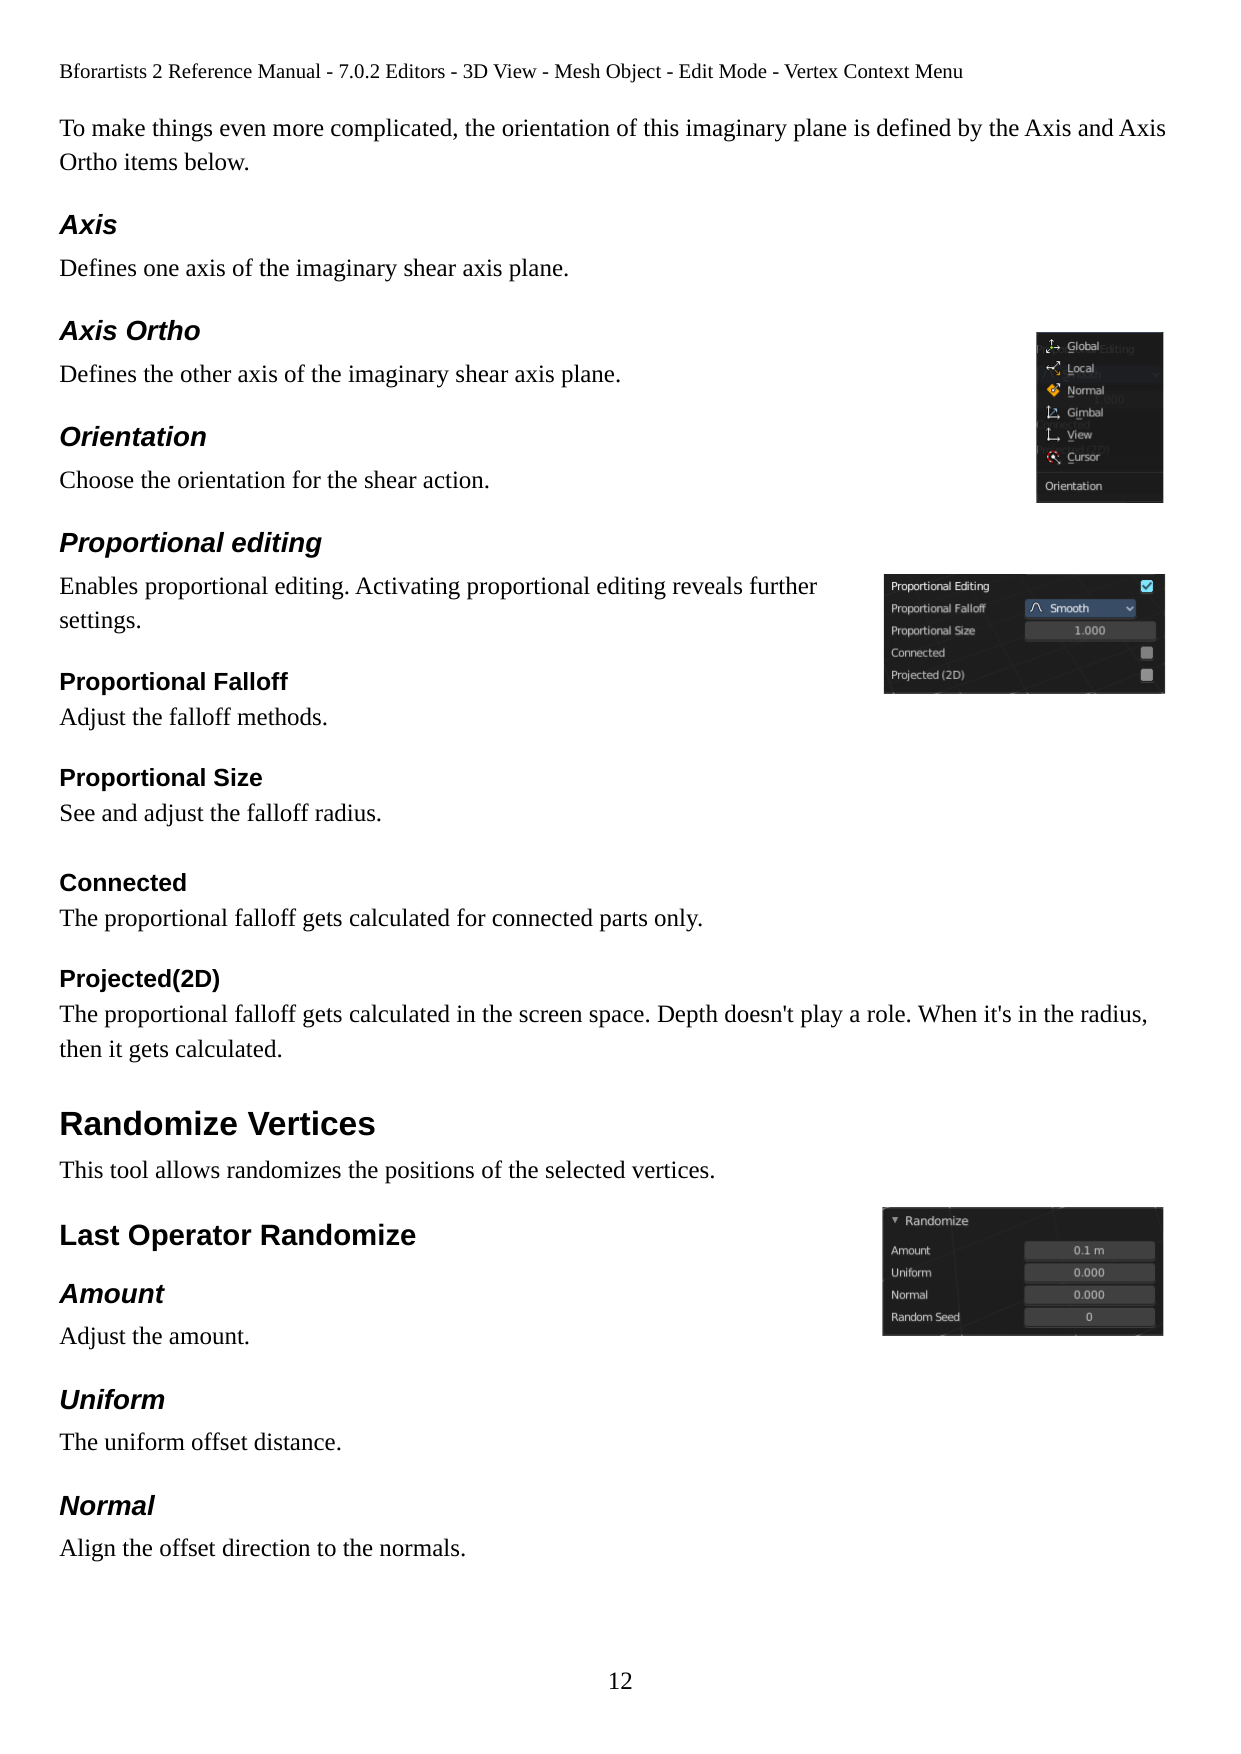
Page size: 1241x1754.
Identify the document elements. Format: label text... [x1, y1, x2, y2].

subtitle Proportional Size [59, 763, 1181, 792]
subtitle Proportional editing [59, 526, 1181, 558]
text To make things even more complicated, the orientation of this imaginary plane is defined by the Axis and Axis Ortho items below. [59, 113, 1181, 176]
subtitle Axis Ortho [59, 314, 1181, 346]
subtitle Amount [59, 1277, 882, 1309]
text The uniform offset distance. [59, 1427, 1181, 1456]
text Defines the other axis of the imaginary shear axis plane. [59, 359, 1036, 388]
subtitle Orientation [59, 421, 1036, 452]
text Defines one axis of the imaginary shear axis plane. [59, 253, 1181, 282]
text Adjust the falloff methods. [59, 702, 1181, 730]
text Align the offset direction to the normals. [59, 1533, 1181, 1562]
subtitle Proportional Falloff [59, 667, 1181, 695]
subtitle Projected(2D) [59, 964, 1181, 993]
text See and adjust the falloff radius. [59, 798, 1181, 827]
subtitle [1164, 1277, 1181, 1309]
subtitle Randomize Vertices [59, 1103, 1181, 1142]
picture [1036, 332, 1164, 503]
text This tool allows randomizes the positions of the selected vertices. [59, 1155, 1181, 1183]
subtitle Last Operator Randomize [59, 1218, 882, 1252]
picture [883, 574, 1166, 694]
subtitle [1164, 1218, 1181, 1252]
text Enables proportional editing. Activating proportional editing reveals further settings. [59, 571, 1181, 634]
text Choose the orientation for the shear action. [59, 465, 1036, 494]
subtitle Connected [59, 868, 1181, 897]
subtitle [1164, 421, 1181, 452]
picture [882, 1207, 1164, 1336]
subtitle Axis [59, 209, 1181, 241]
subtitle Uniform [59, 1383, 1181, 1415]
text The proportional falloff gets calculated for connected parts only. [59, 903, 1181, 932]
text The proportional falloff gets calculated in the screen space. Depth doesn't play a role. When it's in the radius, then it gets calculated. [59, 999, 1181, 1062]
text Adjust the amount. [59, 1321, 1181, 1350]
subtitle Normal [59, 1489, 1181, 1521]
